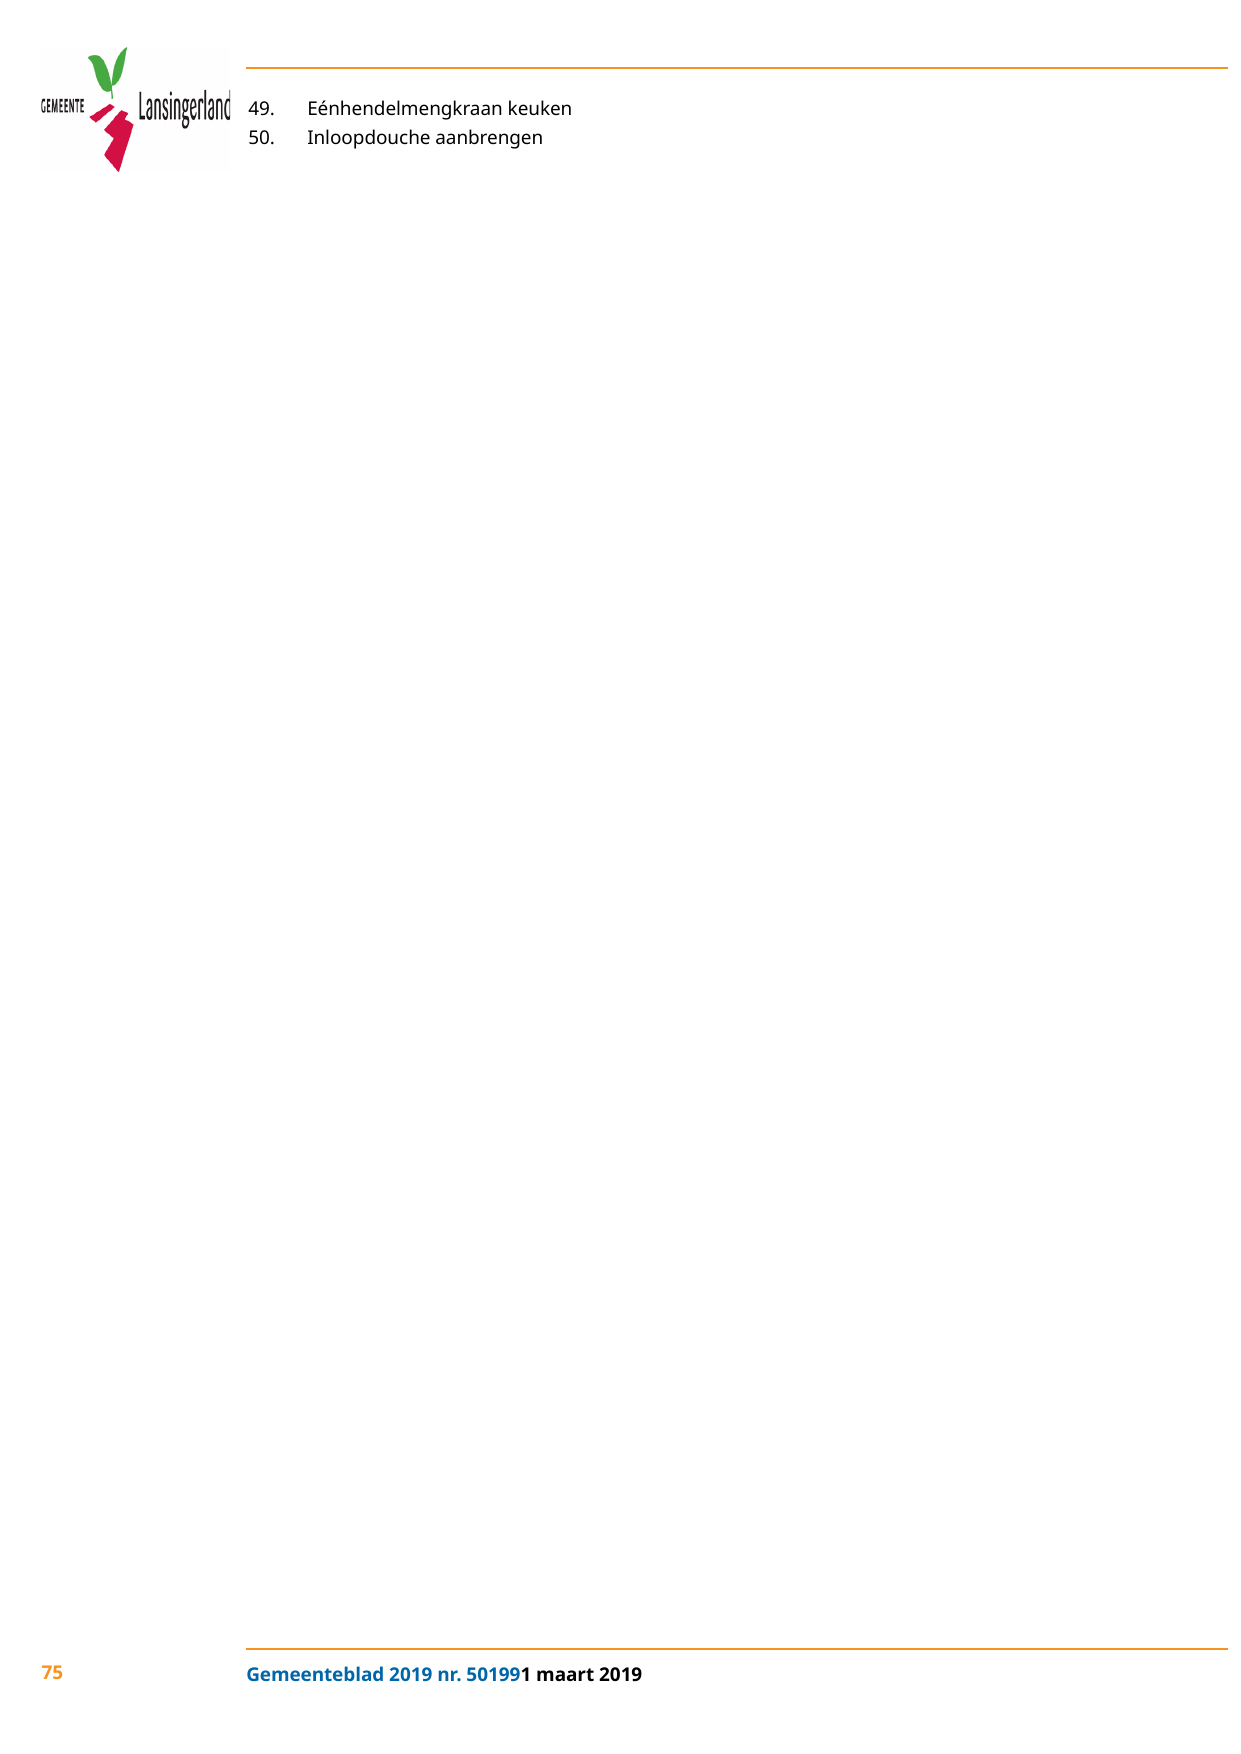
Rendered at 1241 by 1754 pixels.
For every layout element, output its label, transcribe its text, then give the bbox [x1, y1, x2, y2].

list Eénhendelmengkraan keuken [248, 95, 1152, 121]
list Inloopdouche aanbrengen [248, 124, 1152, 150]
picture [41, 47, 231, 172]
